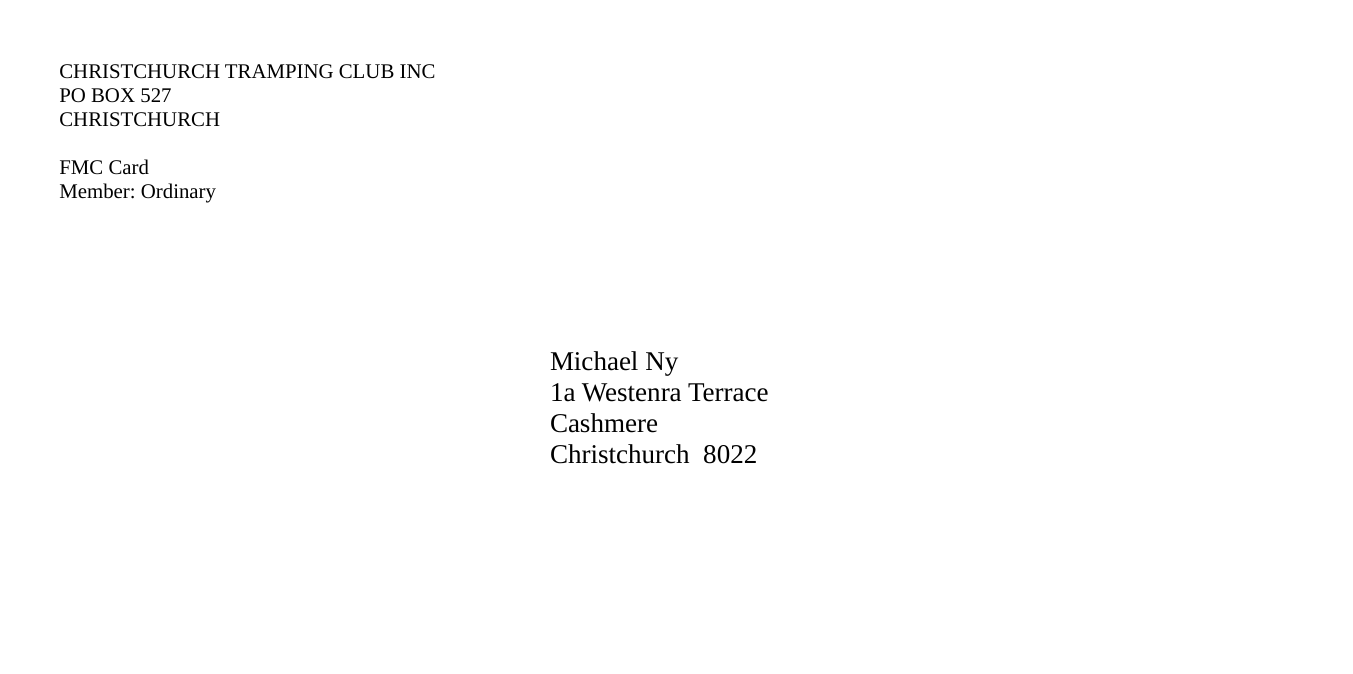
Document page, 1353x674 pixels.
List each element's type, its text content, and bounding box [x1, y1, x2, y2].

text CHRISTCHURCH [59, 107, 1293, 131]
text CHRISTCHURCH TRAMPING CLUB INC [59, 59, 1293, 83]
text Member: Ordinary [59, 179, 1293, 203]
text Christchurch 8022 [550, 438, 1293, 469]
text 1a Westenra Terrace [550, 376, 1293, 407]
text PO BOX 527 [59, 83, 1293, 107]
text FMC Card [59, 155, 1293, 179]
text Michael Ny [550, 345, 1293, 376]
text Cashmere [550, 407, 1293, 438]
